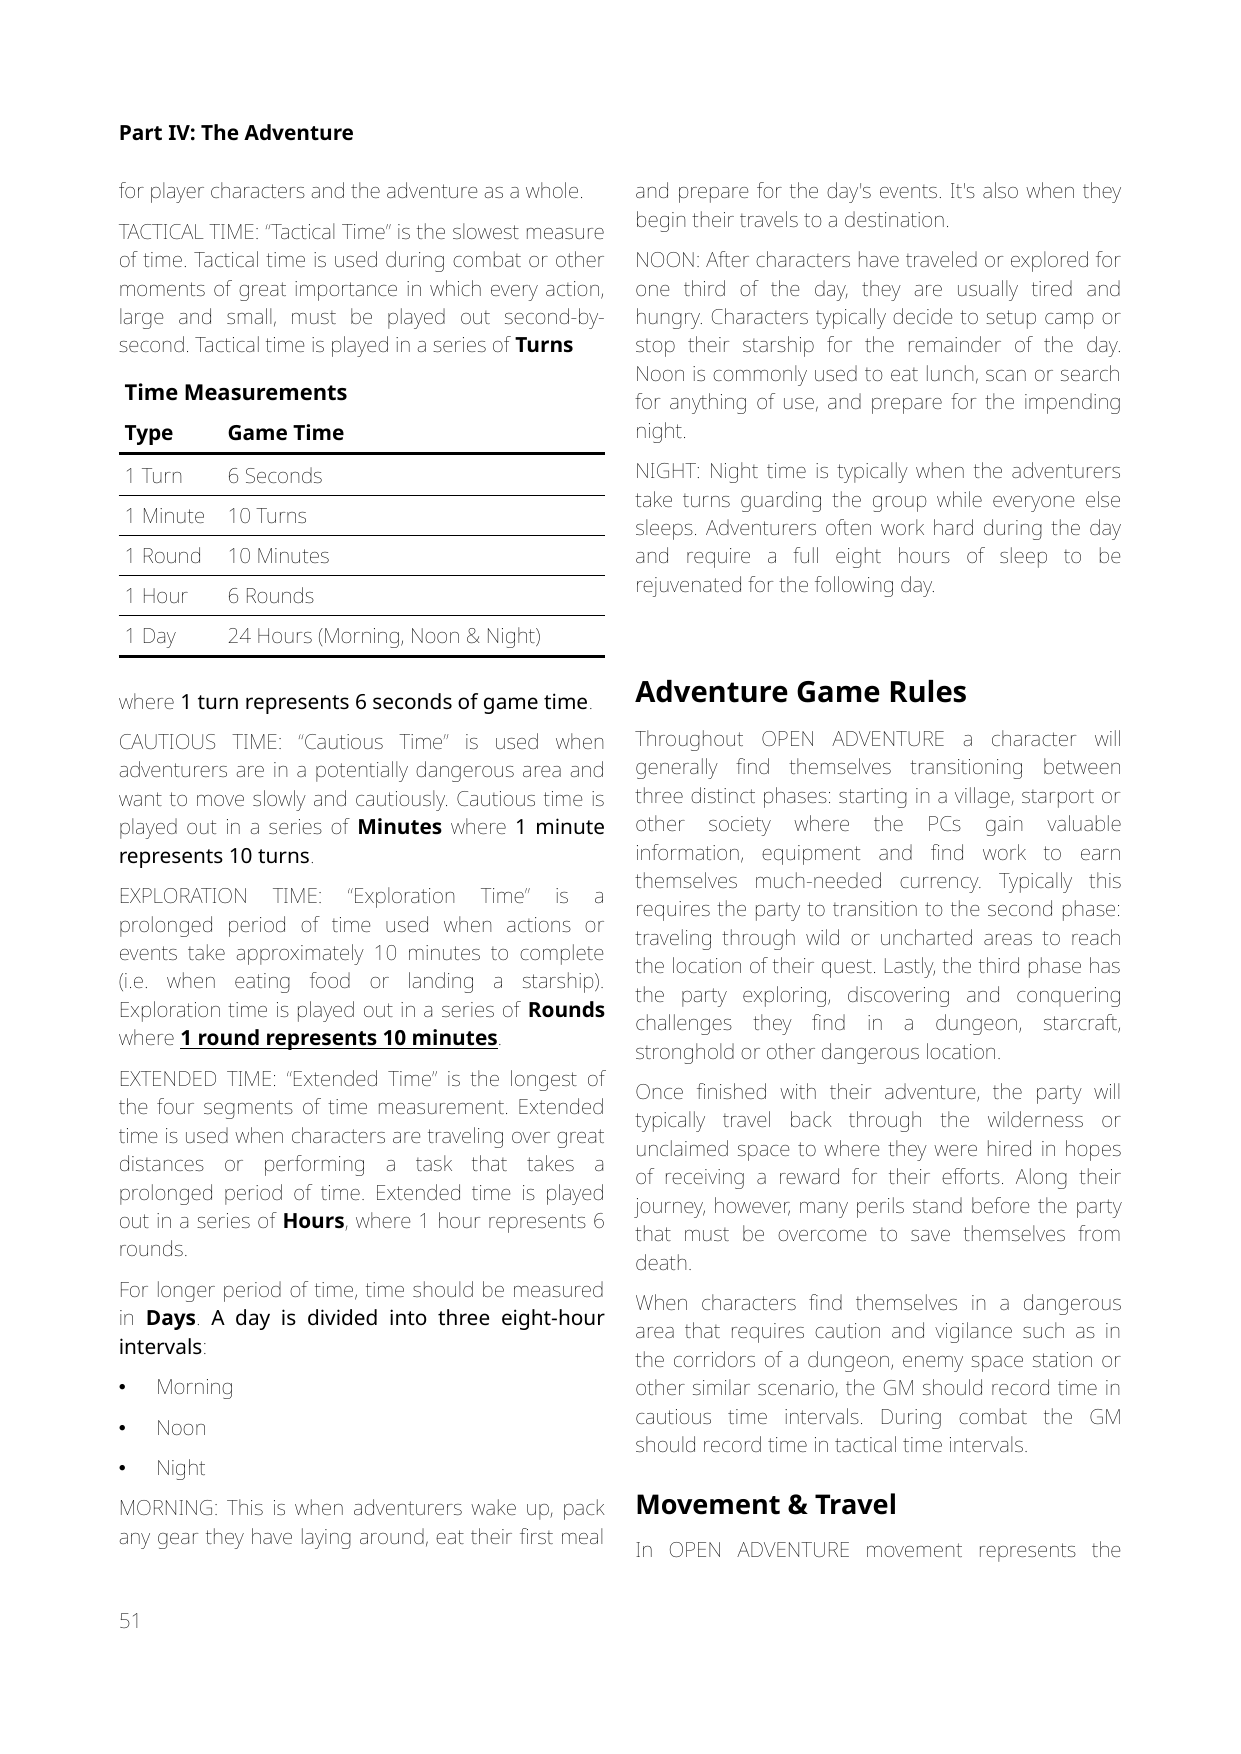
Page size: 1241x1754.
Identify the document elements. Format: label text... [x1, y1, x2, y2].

table_cell Type [119, 412, 222, 452]
table_cell 24 Hours (Morning, Noon & Night) [222, 616, 605, 655]
text In OPEN ADVENTURE movement represents the [635, 1535, 1122, 1563]
table_cell 1 Hour [119, 576, 222, 615]
text MORNING: This is when adventurers wake up, pack any gear they have laying around, eat their first meal [118, 1493, 605, 1550]
table_cell 10 Minutes [222, 536, 605, 575]
text For longer period of time, time should be measured in Days. A day is divided into three eight-hour intervals: [118, 1275, 605, 1360]
subtitle Adventure Game Rules [635, 672, 1122, 711]
table_cell Game Time [222, 412, 605, 452]
table_cell 6 Seconds [222, 455, 605, 495]
table_cell 10 Turns [222, 496, 605, 535]
text Throughout OPEN ADVENTURE a character will generally find themselves transitioning between three distinct phases: starting in a village, starport or other society where the PCs gain valuable information, equipment and find work to earn themselves much-needed currency. Typically this requires the party to transition to the second phase: traveling through wild or uncharted areas to reach the location of their quest. Lastly, the third phase has the party exploring, discovering and conquering challenges they find in a dungeon, starcraft, stronghold or other dangerous location. [635, 724, 1122, 1065]
text EXTENDED TIME: “Extended Time” is the longest of the four segments of time measurement. Extended time is used when characters are traveling over great distances or performing a task that takes a prolonged period of time. Extended time is played out in a series of Hours, where 1 hour represents 6 rounds. [118, 1064, 605, 1263]
subtitle Movement & Travel [635, 1485, 1122, 1522]
list Night [118, 1453, 605, 1482]
list Noon [118, 1413, 605, 1441]
text CAUTIOUS TIME: “Cautious Time” is used when adventurers are in a potentially dangerous area and want to move slowly and cautiously. Cautious time is played out in a series of Minutes where 1 minute represents 10 turns. [118, 727, 605, 869]
table_header Time Measurements [119, 371, 605, 412]
text EXPLORATION TIME: “Exploration Time” is a prolonged period of time used when actions or events take approximately 10 minutes to complete (i.e. when eating food or landing a starship). Exploration time is played out in a series of Rounds where 1 round represents 10 minutes. [118, 881, 605, 1052]
table_cell 1 Day [119, 616, 222, 655]
table_cell 6 Rounds [222, 576, 605, 615]
list Morning [118, 1372, 605, 1401]
text NIGHT: Night time is typically when the adventurers take turns guarding the group while everyone else sleeps. Adventurers often work hard during the day and require a full eight hours of sleep to be rejuvenated for the following day. [635, 456, 1122, 598]
text where 1 turn represents 6 seconds of game time. [118, 658, 605, 715]
text When characters find themselves in a dangerous area that requires caution and vigilance such as in the corridors of a dungeon, enemy space station or other similar scenario, the GM should record time in cautious time intervals. During combat the GM should record time in tactical time intervals. [635, 1288, 1122, 1459]
table_cell 1 Round [119, 536, 222, 575]
text and prepare for the day's events. It's also when they begin their travels to a destination. [635, 176, 1122, 233]
text TACTICAL TIME: “Tactical Time” is the slowest measure of time. Tactical time is used during combat or other moments of great importance in which every action, large and small, must be played out second-by-second. Tactical time is played in a series of Turns [118, 217, 605, 359]
table_cell 1 Turn [119, 455, 222, 495]
text Once finished with their adventure, the party will typically travel back through the wilderness or unclaimed space to where they were hired in hopes of receiving a reward for their efforts. Along their journey, however, many perils stand before the party that must be overcome to save themselves from death. [635, 1077, 1122, 1276]
text NOON: After characters have traveled or explored for one third of the day, they are usually tired and hungry. Characters typically decide to setup camp or stop their starship for the remainder of the day. Noon is commonly used to eat lunch, scan or search for anything of use, and prepare for the impending night. [635, 245, 1122, 444]
table_cell 1 Minute [119, 496, 222, 535]
text for player characters and the adventure as a whole. [118, 176, 605, 205]
